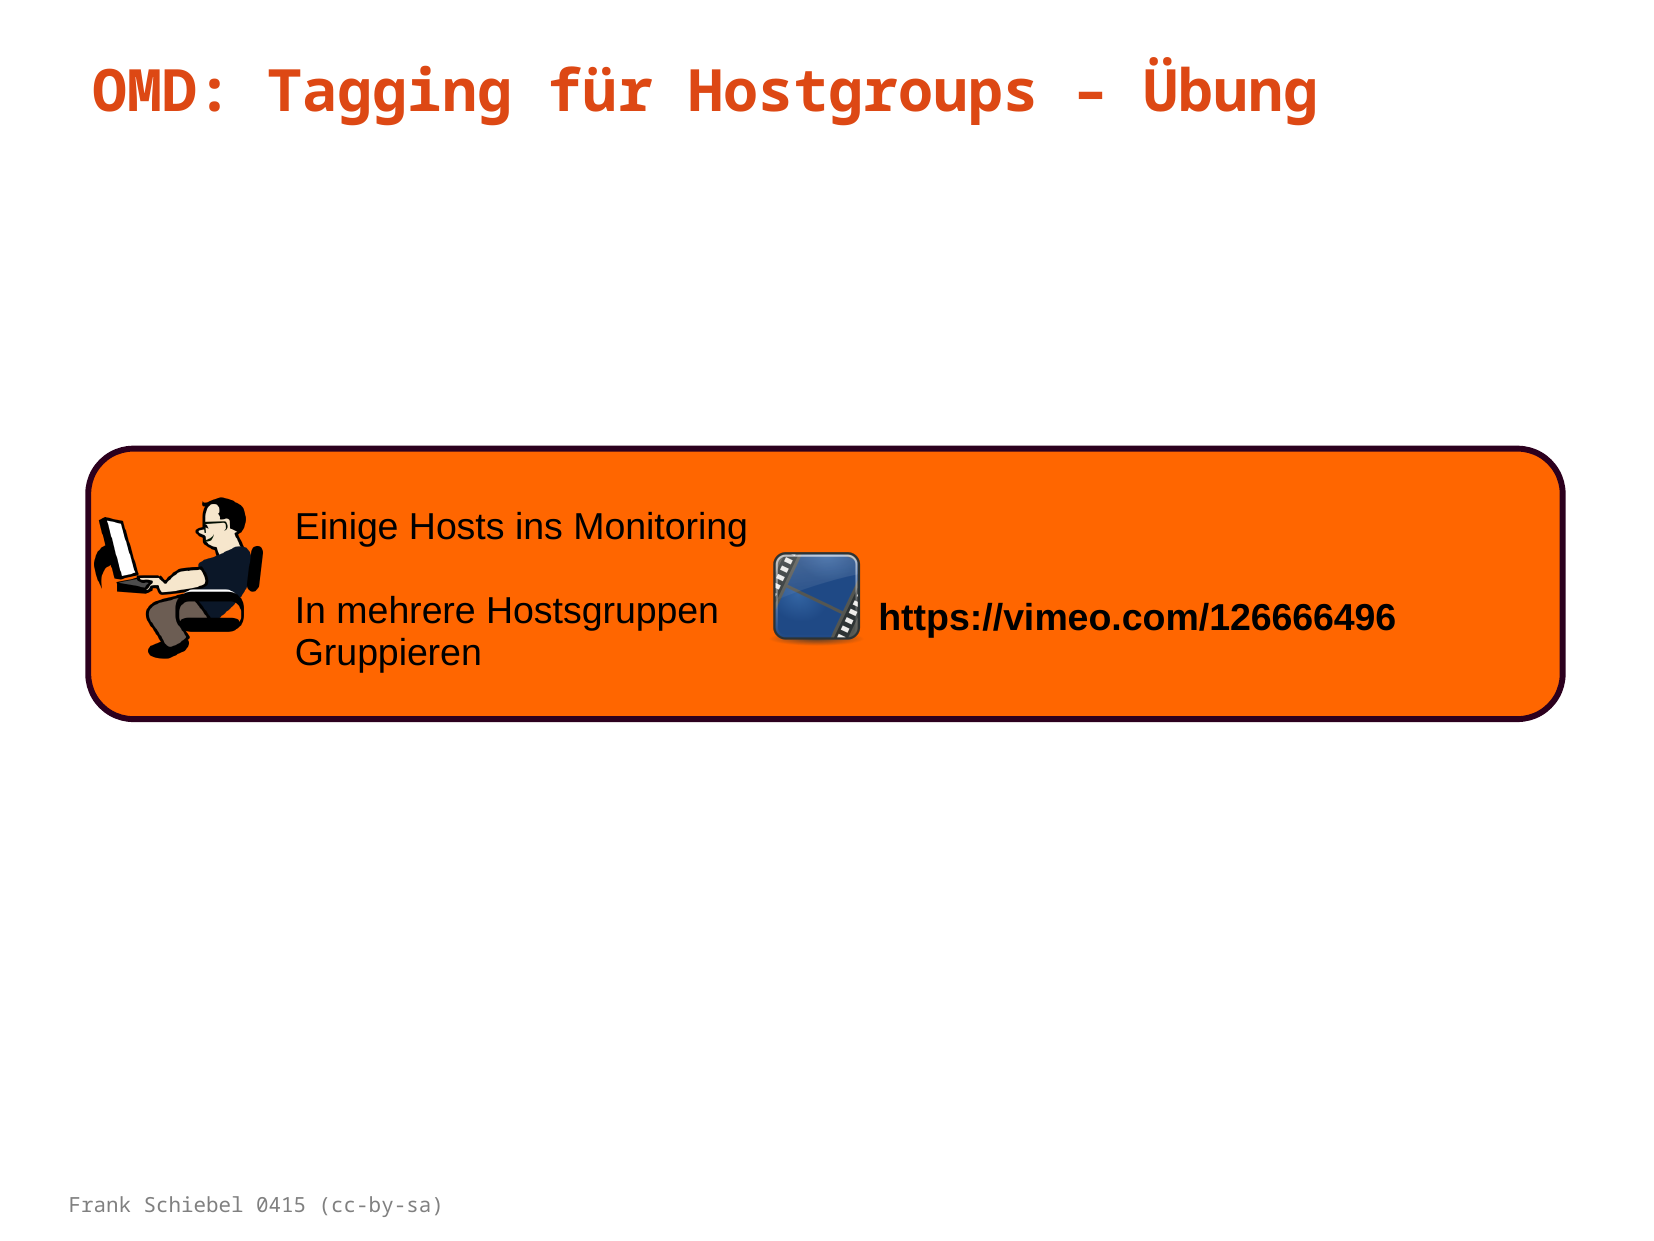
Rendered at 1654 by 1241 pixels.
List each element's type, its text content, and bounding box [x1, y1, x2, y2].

text_box https://vimeo.com/126666496 [864, 588, 1487, 646]
picture [94, 497, 263, 659]
text_box [88, 448, 1563, 720]
picture [769, 552, 864, 646]
text_box Einige Hosts ins Monitoring In mehrere Hostsgruppen Gruppieren [280, 497, 763, 681]
text_box OMD: Tagging für Hostgroups – Übung [78, 42, 1449, 117]
